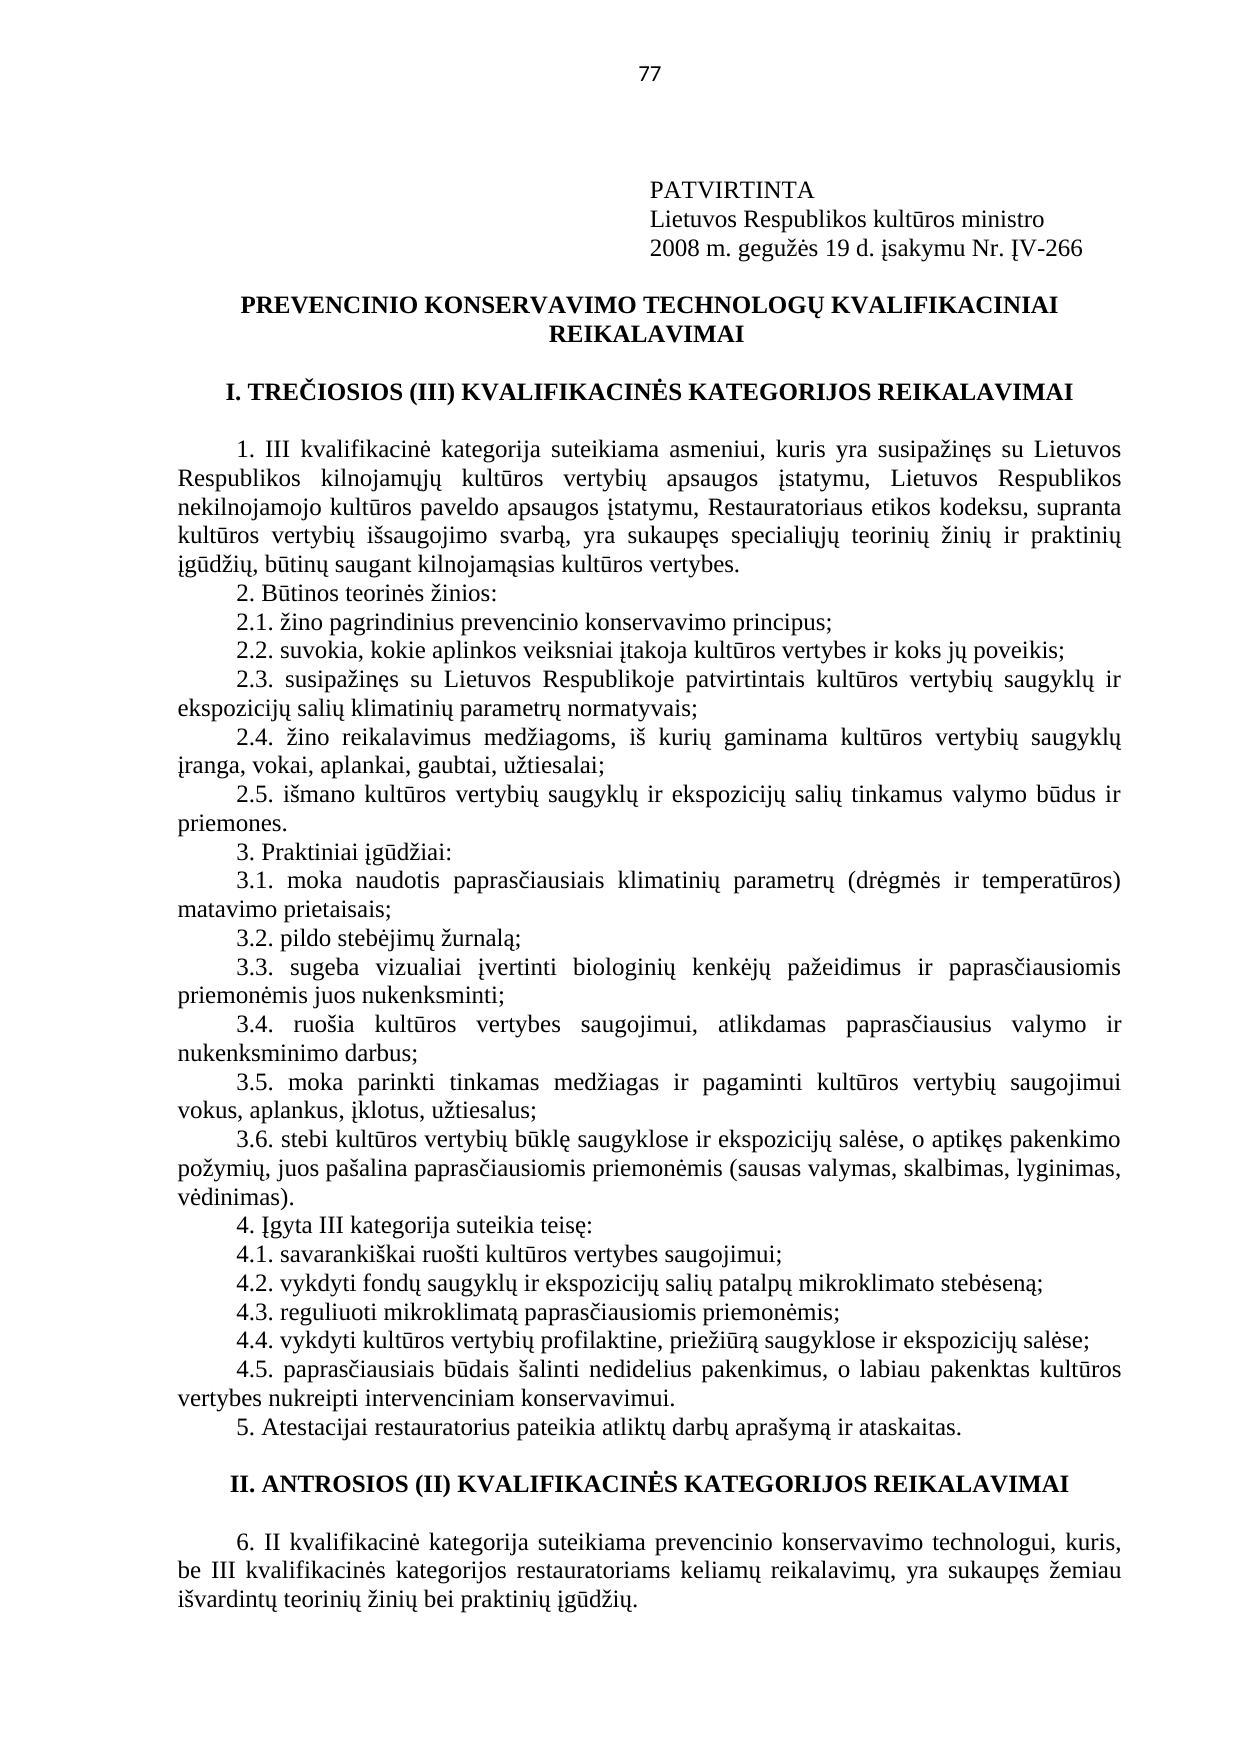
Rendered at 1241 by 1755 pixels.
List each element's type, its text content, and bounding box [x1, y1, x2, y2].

text 2. Būtinos teorinės žinios: [177, 578, 1122, 607]
text 1. III kvalifikacinė kategorija suteikiama asmeniui, kuris yra susipažinęs su Lietuvos Respublikos kilnojamųjų kultūros vertybių apsaugos įstatymu, Lietuvos Respublikos nekilnojamojo kultūros paveldo apsaugos įstatymu, Restauratoriaus etikos kodeksu, supranta kultūros vertybių išsaugojimo svarbą, yra sukaupęs specialiųjų teorinių žinių ir praktinių įgūdžių, būtinų saugant kilnojamąsias kultūros vertybes. [177, 434, 1122, 578]
text 3.4. ruošia kultūros vertybes saugojimui, atlikdamas paprasčiausius valymo ir nukenksminimo darbus; [177, 1009, 1122, 1067]
text 2.2. suvokia, kokie aplinkos veiksniai įtakoja kultūros vertybes ir koks jų poveikis; [177, 636, 1122, 664]
text 3.6. stebi kultūros vertybių būklę saugyklose ir ekspozicijų salėse, o aptikęs pakenkimo požymių, juos pašalina paprasčiausiomis priemonėmis (sausas valymas, skalbimas, lyginimas, vėdinimas). [177, 1124, 1122, 1211]
text 3.1. moka naudotis paprasčiausiais klimatinių parametrų (drėgmės ir temperatūros) matavimo prietaisais; [177, 866, 1122, 923]
text 4.5. paprasčiausiais būdais šalinti nedidelius pakenkimus, o labiau pakenktas kultūros vertybes nukreipti intervenciniam konservavimui. [177, 1354, 1122, 1412]
text 4.3. reguliuoti mikroklimatą paprasčiausiomis priemonėmis; [177, 1297, 1122, 1326]
text 2.4. žino reikalavimus medžiagoms, iš kurių gaminama kultūros vertybių saugyklų įranga, vokai, aplankai, gaubtai, užtiesalai; [177, 722, 1122, 779]
text 2008 m. gegužės 19 d. įsakymu Nr. ĮV-266 [649, 233, 1122, 262]
text Lietuvos Respublikos kultūros ministro [649, 204, 1122, 233]
text I. TREČIOSIOS (III) KVALIFIKACINĖS KATEGORIJOS REIKALAVIMAI [177, 377, 1122, 406]
text 3.2. pildo stebėjimų žurnalą; [177, 923, 1122, 952]
text PATVIRTINTA [649, 176, 1122, 204]
text 4.2. vykdyti fondų saugyklų ir ekspozicijų salių patalpų mikroklimato stebėseną; [177, 1268, 1122, 1297]
text 6. II kvalifikacinė kategorija suteikiama prevencinio konservavimo technologui, kuris, be III kvalifikacinės kategorijos restauratoriams keliamų reikalavimų, yra sukaupęs žemiau išvardintų teorinių žinių bei praktinių įgūdžių. [177, 1527, 1122, 1613]
text 4.4. vykdyti kultūros vertybių profilaktine, priežiūrą saugyklose ir ekspozicijų salėse; [177, 1326, 1122, 1354]
text 3.5. moka parinkti tinkamas medžiagas ir pagaminti kultūros vertybių saugojimui vokus, aplankus, įklotus, užtiesalus; [177, 1067, 1122, 1124]
text 4. Įgyta III kategorija suteikia teisę: [177, 1211, 1122, 1239]
text 2.1. žino pagrindinius prevencinio konservavimo principus; [177, 607, 1122, 636]
text PREVENCINIO KONSERVAVIMO TECHNOLOGŲ KVALIFIKACINIAI REIKALAVIMAI [177, 291, 1122, 348]
text II. ANTROSIOS (II) KVALIFIKACINĖS KATEGORIJOS REIKALAVIMAI [177, 1469, 1122, 1498]
text 3. Praktiniai įgūdžiai: [177, 837, 1122, 866]
text 4.1. savarankiškai ruošti kultūros vertybes saugojimui; [177, 1239, 1122, 1268]
text 3.3. sugeba vizualiai įvertinti biologinių kenkėjų pažeidimus ir paprasčiausiomis priemonėmis juos nukenksminti; [177, 952, 1122, 1009]
text 2.5. išmano kultūros vertybių saugyklų ir ekspozicijų salių tinkamus valymo būdus ir priemones. [177, 779, 1122, 837]
text 2.3. susipažinęs su Lietuvos Respublikoje patvirtintais kultūros vertybių saugyklų ir ekspozicijų salių klimatinių parametrų normatyvais; [177, 664, 1122, 722]
text 5. Atestacijai restauratorius pateikia atliktų darbų aprašymą ir ataskaitas. [177, 1412, 1122, 1441]
